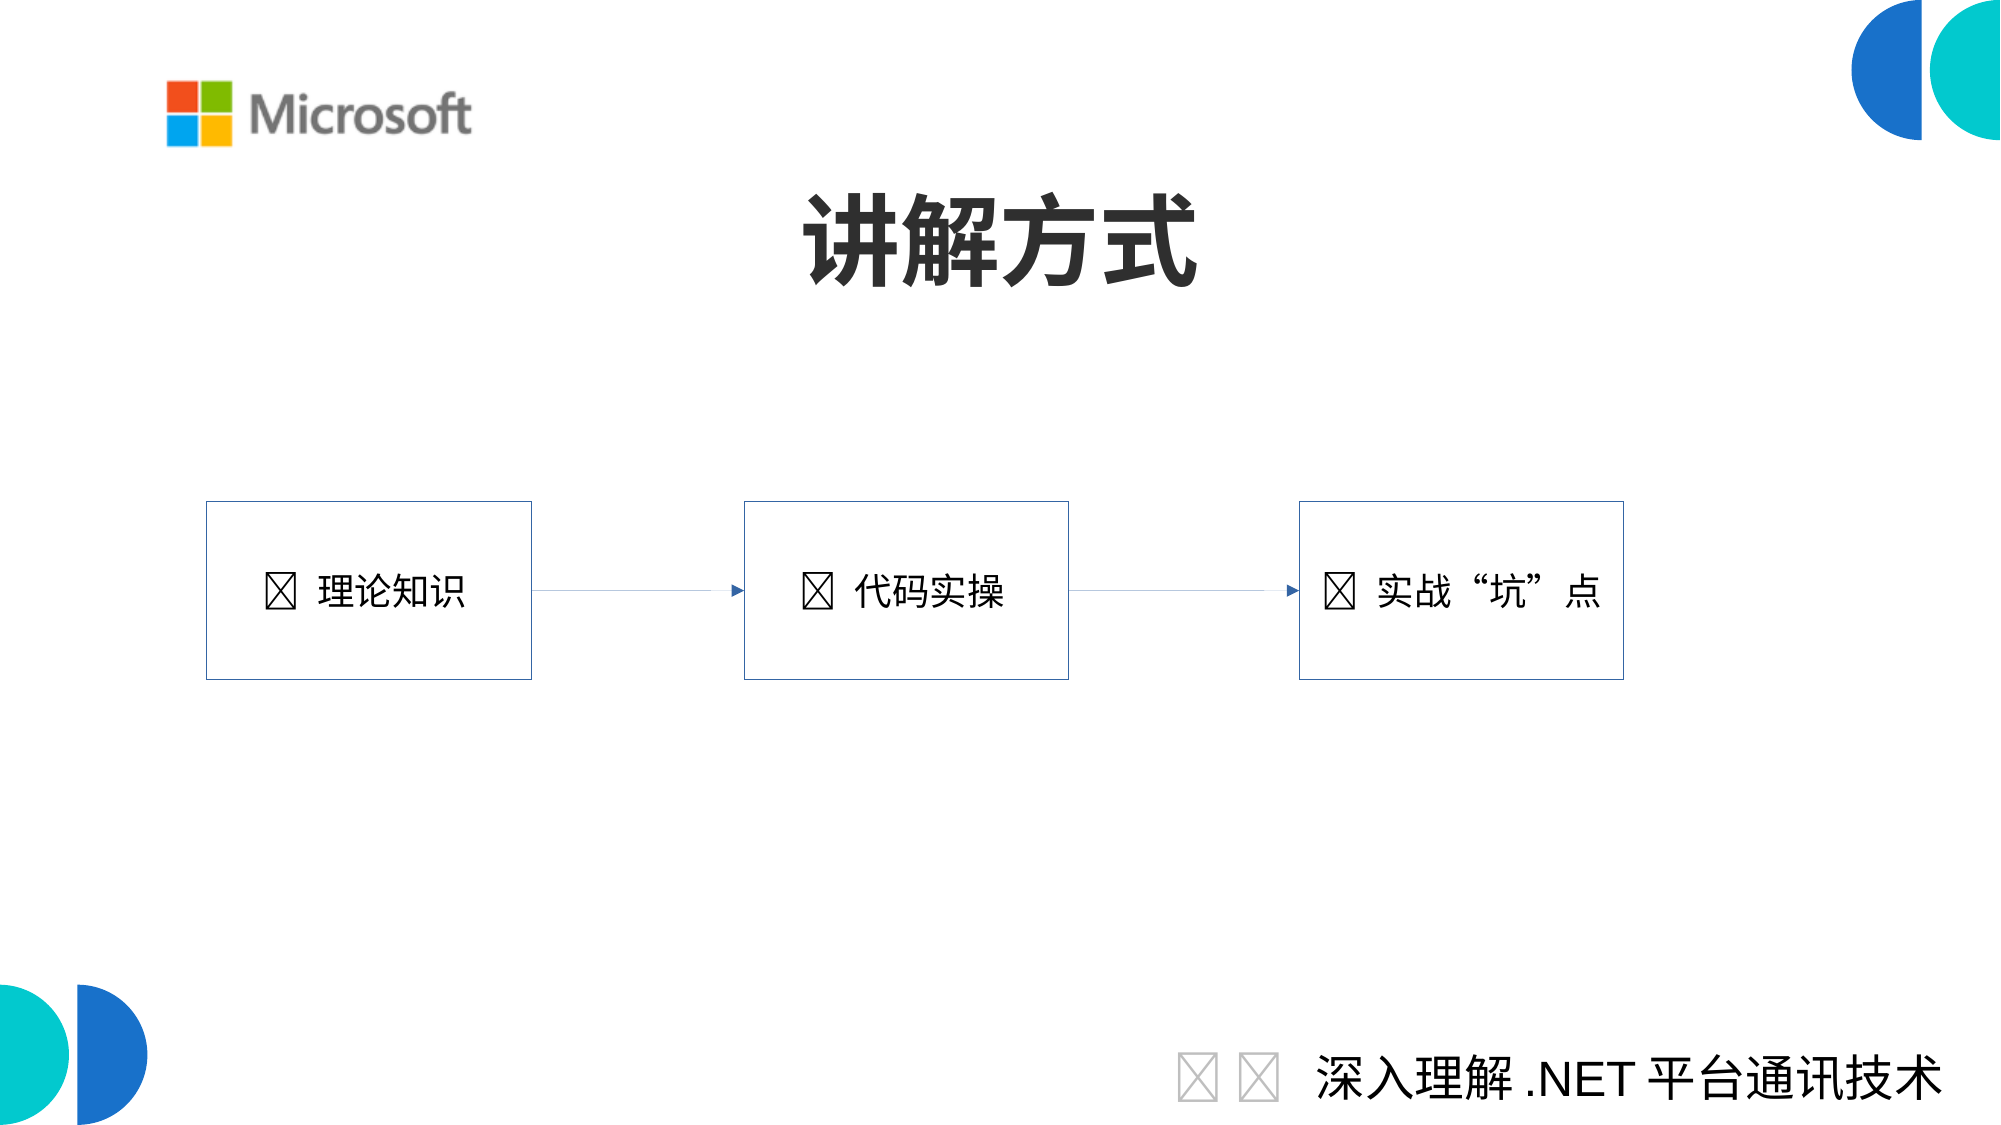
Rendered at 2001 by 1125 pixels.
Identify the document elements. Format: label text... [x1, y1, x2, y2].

picture [85, 41, 552, 189]
title 讲解方式 [138, 145, 1862, 332]
text_box 🚀 代码实操 [744, 501, 1069, 680]
subtitle 🚀 🚀 深入理解.NET平台通讯技术 [1173, 1046, 1952, 1107]
text_box 🚀 实战“坑”点 [1299, 501, 1624, 680]
text_box 🚀 理论知识 [206, 501, 532, 680]
